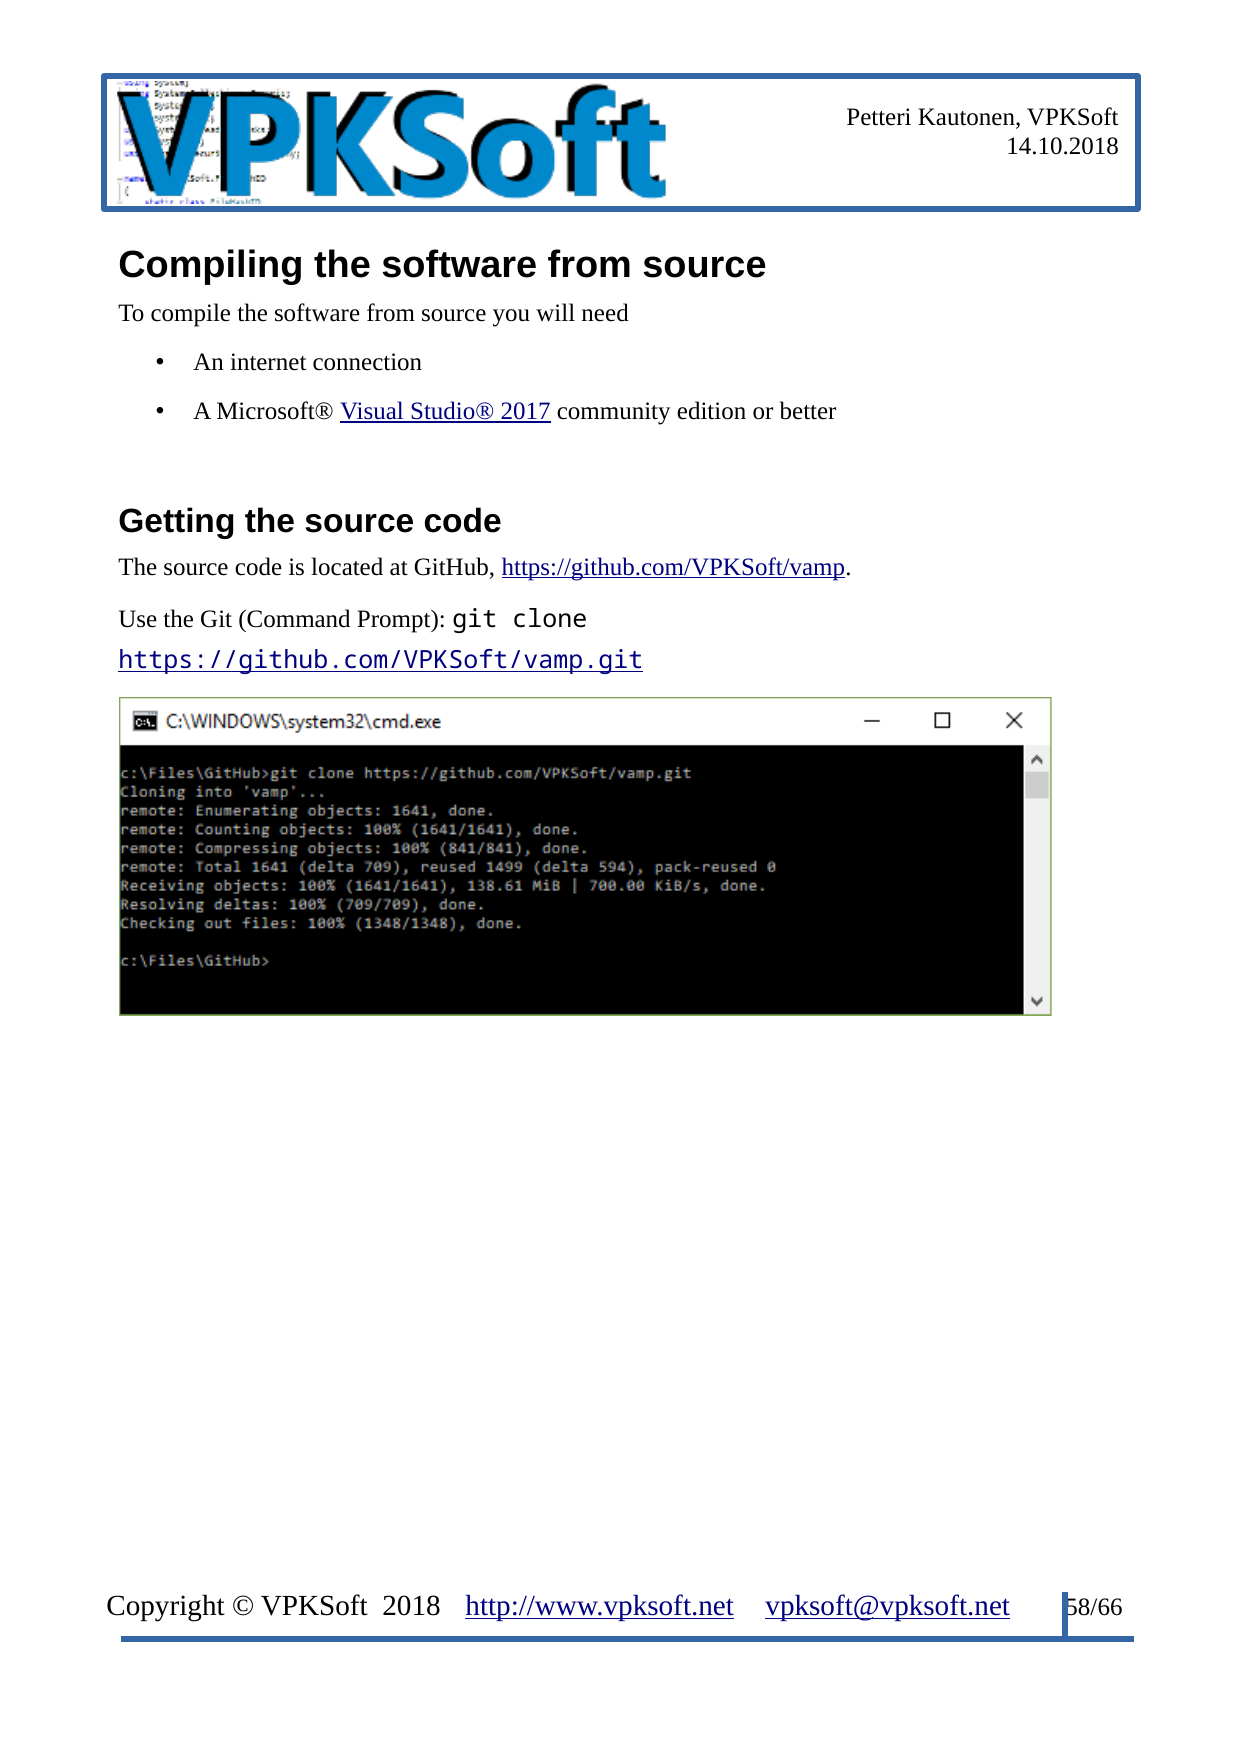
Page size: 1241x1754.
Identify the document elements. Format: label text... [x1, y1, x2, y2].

subtitle Compiling the software from source [118, 242, 1122, 286]
text The source code is located at GitHub, https://github.com/VPKSoft/vamp. [118, 552, 1122, 581]
text Use the Git (Command Prompt): git clone https://github.com/VPKSoft/vamp.git [118, 601, 1122, 676]
picture [119, 697, 1052, 1016]
picture [116, 81, 672, 204]
list A Microsoft® Visual Studio® 2017 community edition or better [156, 396, 1122, 425]
text To compile the software from source you will need [118, 298, 1122, 327]
list An internet connection [156, 347, 1122, 376]
subtitle Getting the source code [118, 501, 1122, 539]
